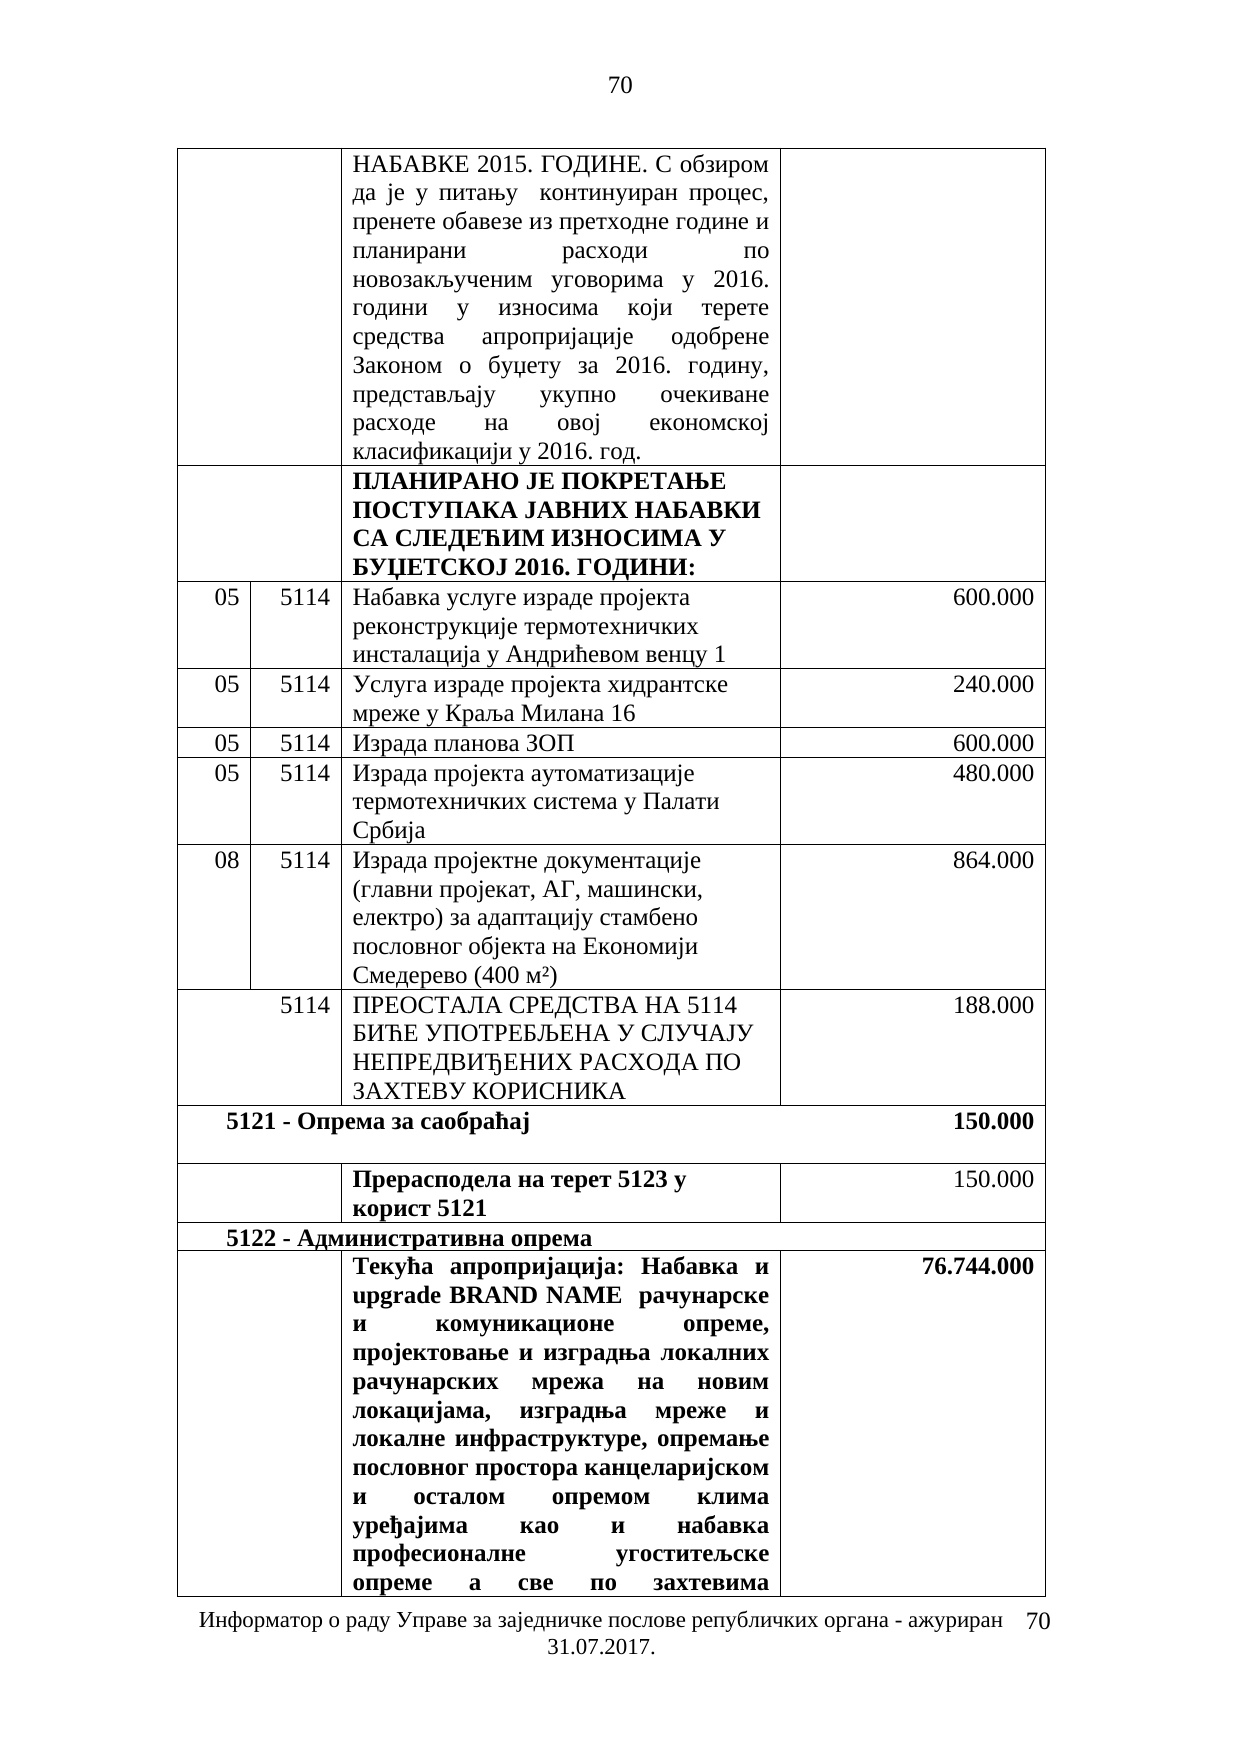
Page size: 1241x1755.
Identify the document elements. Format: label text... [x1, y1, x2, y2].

table_cell Набавка услуге израде пројекта реконструкције термотехничких инсталација у Андрићевом венцу 1 [342, 582, 780, 668]
table_cell 150.000 [781, 1164, 1045, 1222]
table_cell 5114 [251, 845, 341, 989]
table_cell [781, 149, 1045, 465]
table_cell Израда пројектне документације (главни пројекат, АГ, машински, електро) за адаптацију стамбено пословног објекта на Економији Смедерево (400 м²) [342, 845, 780, 989]
table_cell 08 [178, 845, 250, 989]
table_cell 5121 - Опрема за саобраћај 150.000 [178, 1106, 1045, 1163]
table_cell 240.000 [781, 669, 1045, 727]
table_cell Израда планова ЗОП [342, 728, 780, 757]
table_cell ПЛАНИРАНО ЈЕ ПОКРЕТАЊЕ ПОСТУПАКА ЈАВНИХ НАБАВКИ СА СЛЕДЕЋИМ ИЗНОСИМА У БУЏЕТСКОЈ 2016. ГОДИНИ: [342, 466, 780, 581]
table_cell 480.000 [781, 758, 1045, 844]
table_cell 5114 [251, 582, 341, 668]
table_cell 188.000 [781, 990, 1045, 1105]
table_cell 76.744.000 [781, 1251, 1045, 1596]
table_cell ПРЕОСТАЛА СРЕДСТВА НА 5114 БИЋЕ УПОТРЕБЉЕНА У СЛУЧАЈУ НЕПРЕДВИЂЕНИХ РАСХОДА ПО ЗАХТЕВУ КОРИСНИКА [342, 990, 780, 1105]
table_cell 5114 [251, 758, 341, 844]
table_cell 05 [178, 582, 250, 668]
table_cell 864.000 [781, 845, 1045, 989]
table_cell Услуга израде пројекта хидрантске мреже у Краља Милана 16 [342, 669, 780, 727]
table_cell Прерасподела на терет 5123 у корист 5121 [342, 1164, 780, 1222]
table_cell 05 [178, 758, 250, 844]
table_cell 600.000 [781, 582, 1045, 668]
table_cell Текућа апропријација: Набавка и upgrade BRAND NAME рачунарске и комуникационе опреме, пројектовање и изградња локалних рачунарских мрежа на новим локацијама, изградња мреже и локалне инфраструктуре, опремање пословног простора канцеларијском и осталом опремом клима уређајима као и набавка професионалне угоститељске опреме а све по захтевима [342, 1251, 780, 1596]
table_cell 5122 - Административна опрема [178, 1223, 1045, 1250]
table_cell [178, 1164, 341, 1222]
table_cell 5114 [178, 990, 341, 1105]
table_cell 05 [178, 669, 250, 727]
table_cell [178, 1251, 341, 1596]
table_cell Израда пројекта аутоматизације термотехничких система у Палати Србија [342, 758, 780, 844]
table_cell [178, 149, 341, 465]
table_cell 5114 [251, 728, 341, 757]
table_cell [781, 466, 1045, 581]
table_cell 05 [178, 728, 250, 757]
table_cell [178, 466, 341, 581]
table_cell НАБАВКЕ 2015. ГОДИНЕ. С обзиром да је у питању континуиран процес, пренете обавезе из претходне године и планирани расходи по новозакљученим уговорима у 2016. години у износима који терете средства апропријације одобрене Законом о буџету за 2016. годину, представљају укупно очекиване расходе на овој економској класификацији у 2016. год. [342, 149, 780, 465]
table_cell 5114 [251, 669, 341, 727]
table_cell 600.000 [781, 728, 1045, 757]
